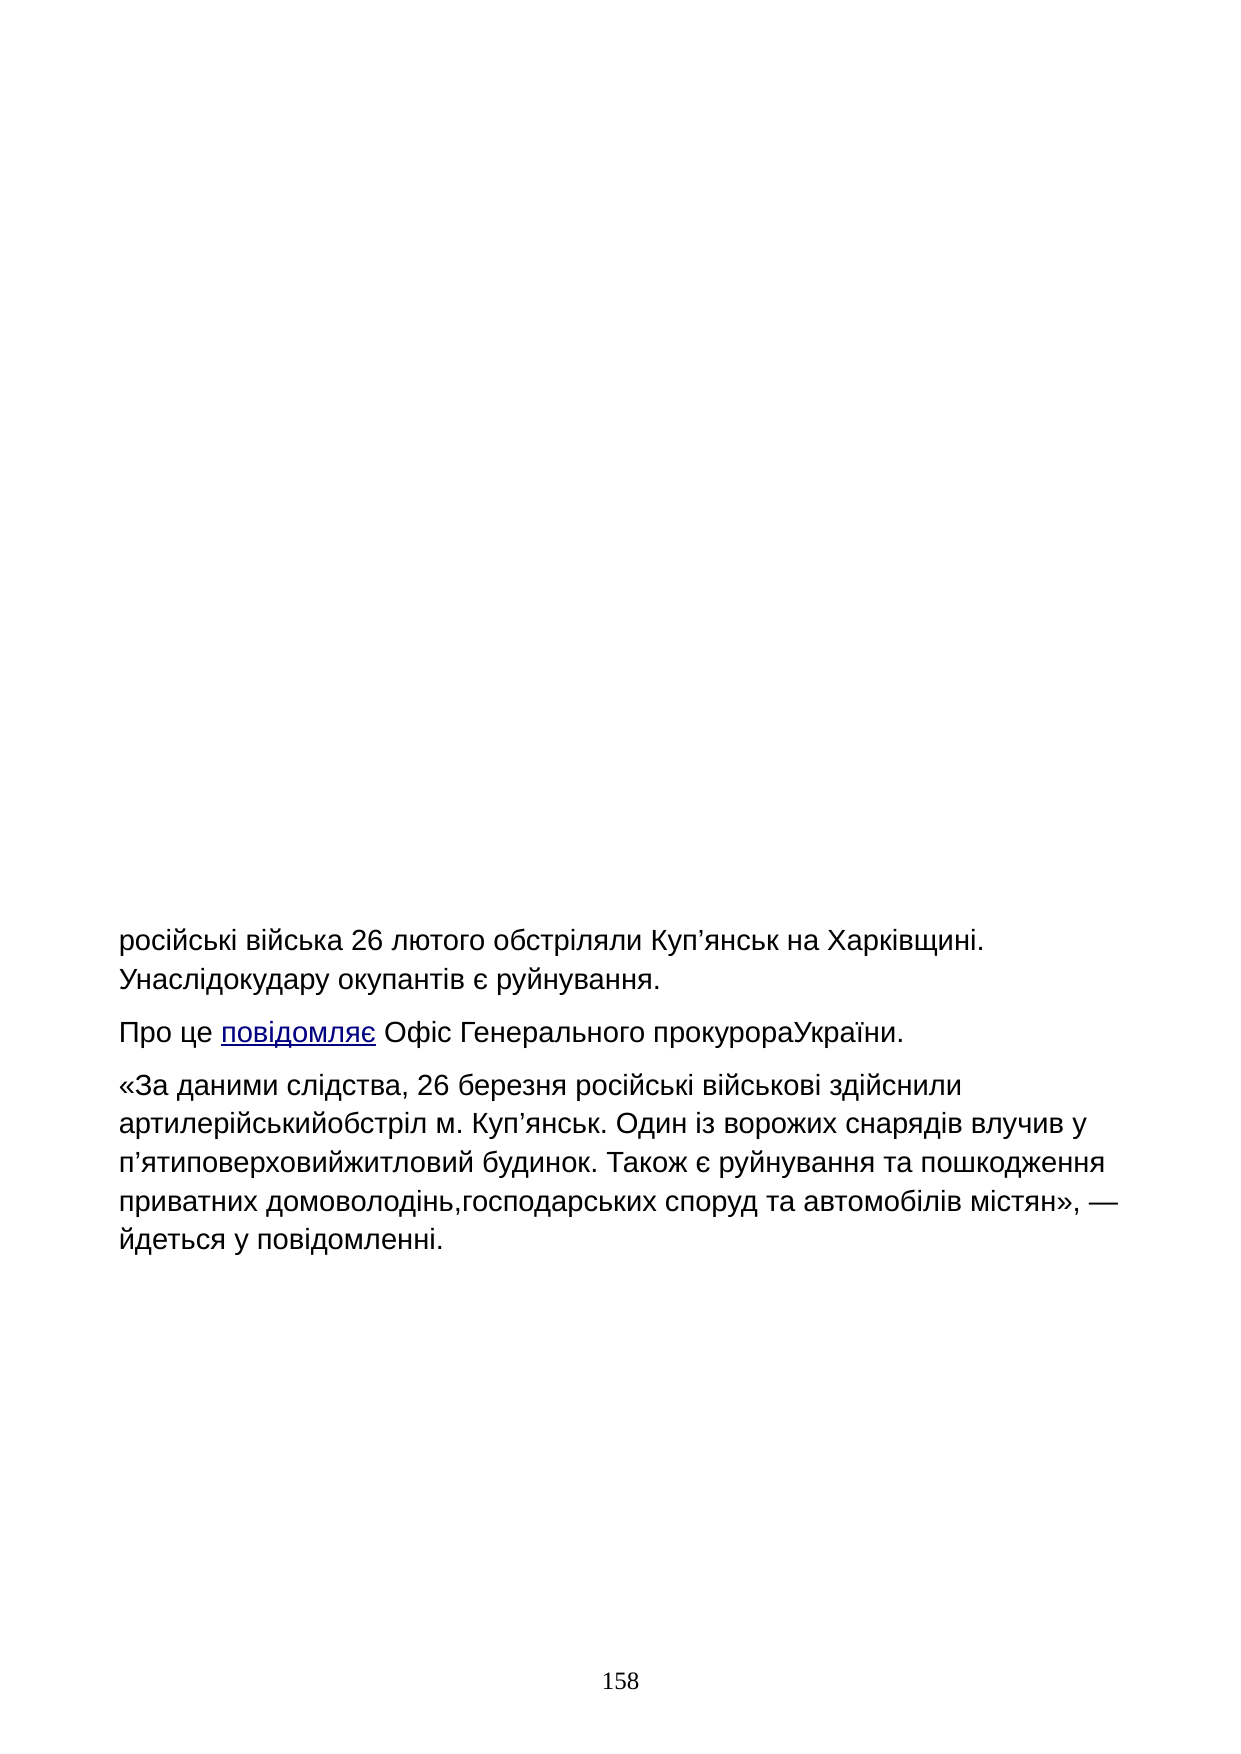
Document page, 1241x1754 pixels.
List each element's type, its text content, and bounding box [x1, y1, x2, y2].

text «За даними слідства, 26 березня російські військові здійснили артилерійськийобстріл м. Куп’янськ. Один із ворожих снарядів влучив у п’ятиповерховийжитловий будинок. Також є руйнування та пошкодження приватних домоволодінь,господарських споруд та автомобілів містян», — йдеться у повідомленні. [118, 1068, 1122, 1256]
text російські війська 26 лютого обстріляли Куп’янськ на Харківщині. Унаслідокудару окупантів є руйнування. [118, 923, 1122, 995]
text Про це повідомляє Офіс Генерального прокурораУкраїни. [118, 1015, 1122, 1048]
